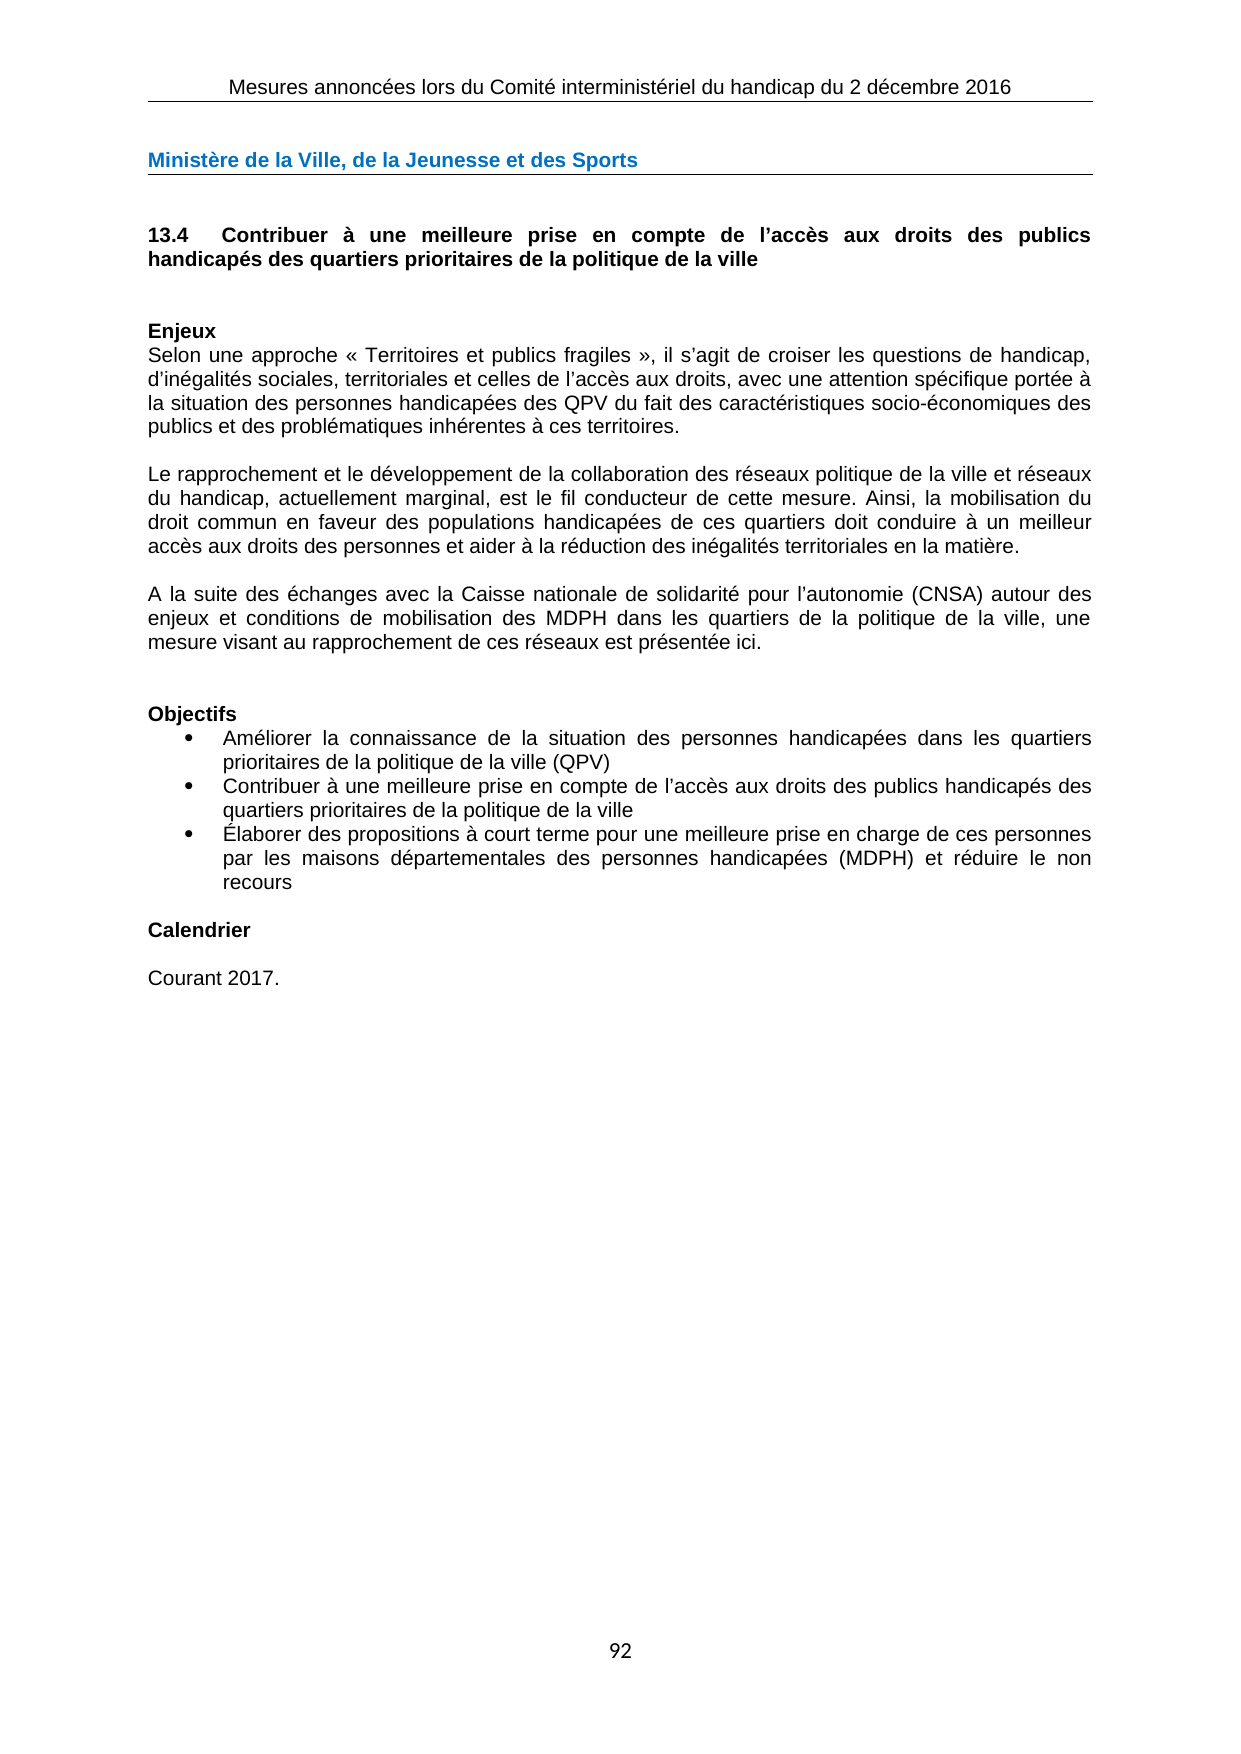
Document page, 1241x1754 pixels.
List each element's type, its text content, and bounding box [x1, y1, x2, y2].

text Courant 2017. [148, 966, 1093, 990]
text Ministère de la Ville, de la Jeunesse et des Sports [148, 148, 1093, 174]
text Objectifs [148, 702, 1093, 726]
text 13.4 Contribuer à une meilleure prise en compte de l’accès aux droits des publics handicapés des quartiers prioritaires de la politique de la ville [148, 223, 1093, 271]
text Calendrier [148, 918, 1093, 942]
list Élaborer des propositions à court terme pour une meilleure prise en charge de ces personnes par les maisons départementales des personnes handicapées (MDPH) et réduire le non recours [185, 822, 1093, 894]
text Le rapprochement et le développement de la collaboration des réseaux politique de la ville et réseaux du handicap, actuellement marginal, est le fil conducteur de cette mesure. Ainsi, la mobilisation du droit commun en faveur des populations handicapées de ces quartiers doit conduire à un meilleur accès aux droits des personnes et aider à la réduction des inégalités territoriales en la matière. [148, 462, 1093, 558]
text Selon une approche « Territoires et publics fragiles », il s’agit de croiser les questions de handicap, d’inégalités sociales, territoriales et celles de l’accès aux droits, avec une attention spécifique portée à la situation des personnes handicapées des QPV du fait des caractéristiques socio-économiques des publics et des problématiques inhérentes à ces territoires. [148, 342, 1093, 438]
list Contribuer à une meilleure prise en compte de l’accès aux droits des publics handicapés des quartiers prioritaires de la politique de la ville [185, 774, 1093, 822]
text A la suite des échanges avec la Caisse nationale de solidarité pour l’autonomie (CNSA) autour des enjeux et conditions de mobilisation des MDPH dans les quartiers de la politique de la ville, une mesure visant au rapprochement de ces réseaux est présentée ici. [148, 582, 1093, 654]
text Enjeux [148, 318, 1093, 342]
list Améliorer la connaissance de la situation des personnes handicapées dans les quartiers prioritaires de la politique de la ville (QPV) [185, 726, 1093, 774]
